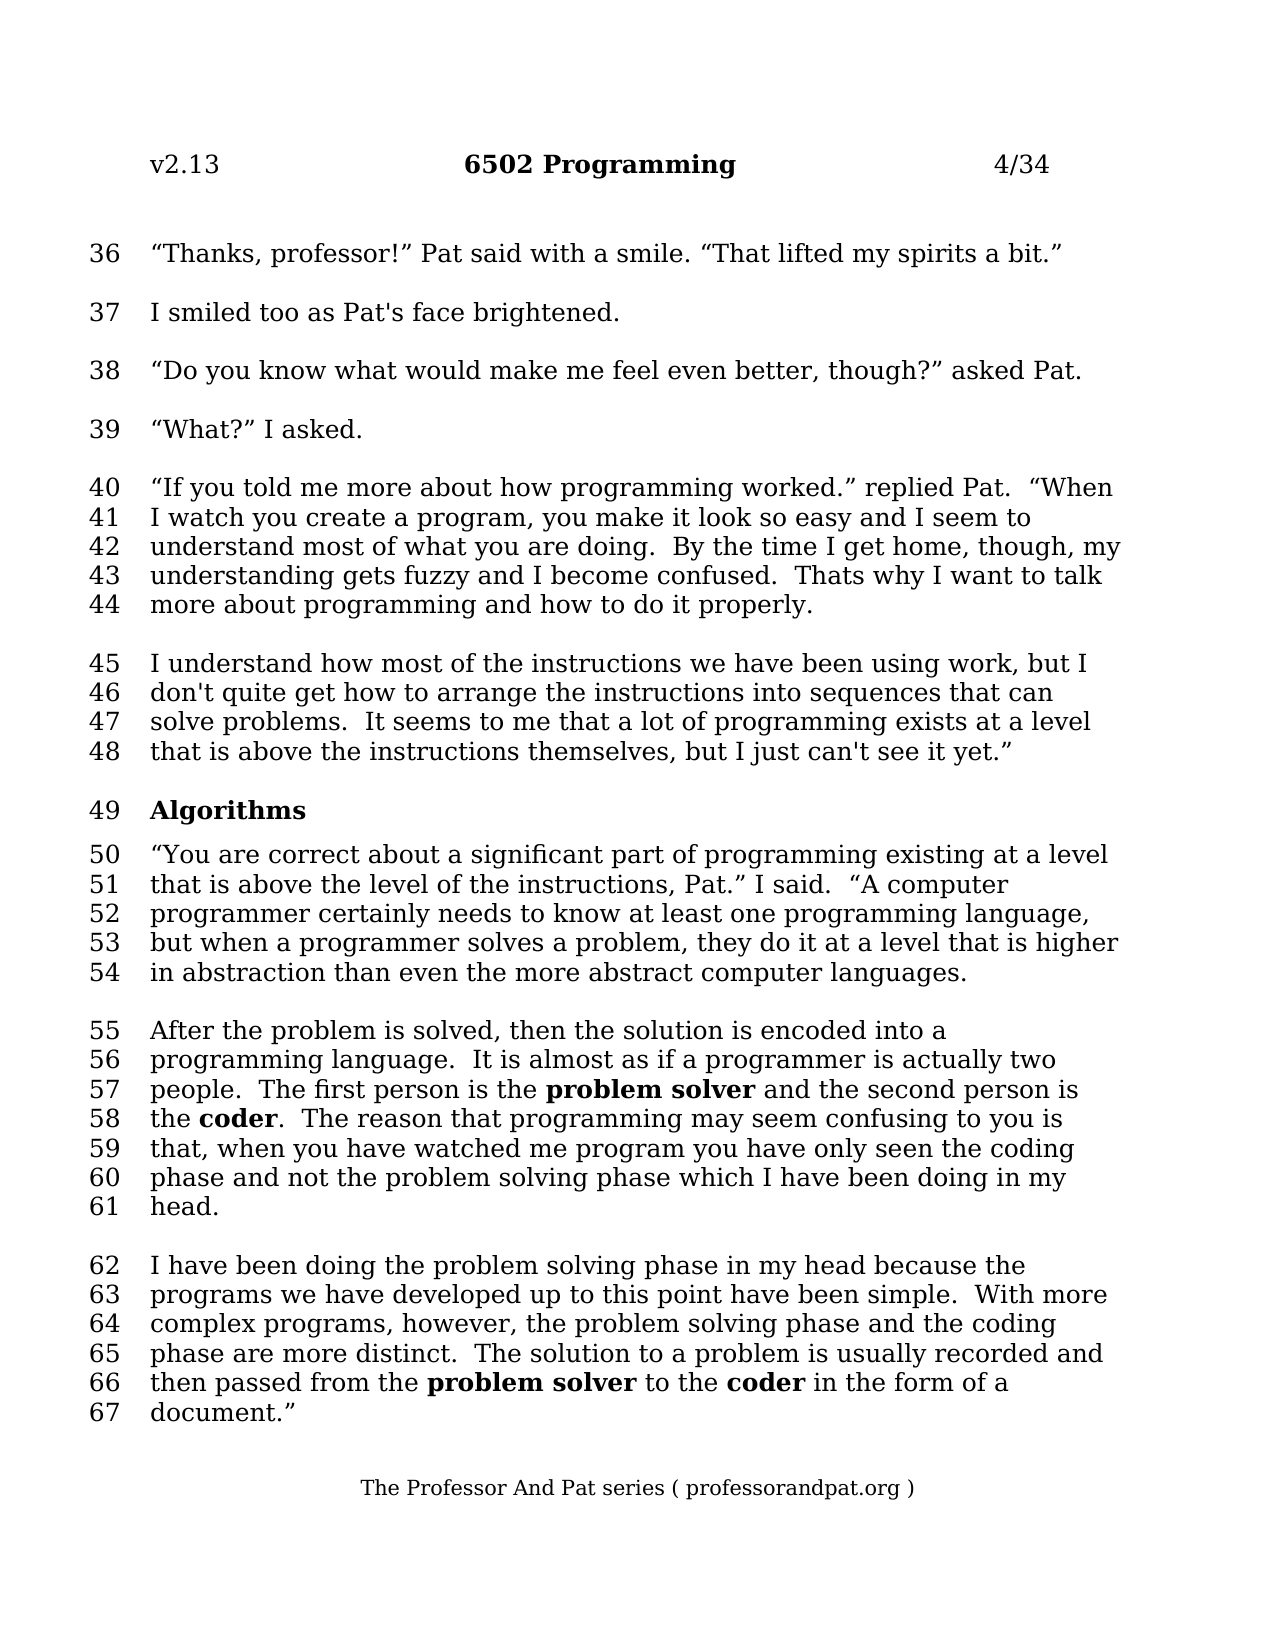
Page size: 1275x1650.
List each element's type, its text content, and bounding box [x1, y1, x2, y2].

text “If you told me more about how programming worked.” replied Pat. “When I watch you create a program, you make it look so easy and I seem to understand most of what you are doing. By the time I get home, though, my understanding gets fuzzy and I become confused. Thats why I want to talk more about programming and how to do it properly. [150, 473, 1125, 620]
text I smiled too as Pat's face brightened. [150, 298, 1125, 327]
text “Do you know what would make me feel even better, though?” asked Pat. [150, 356, 1125, 386]
text I have been doing the problem solving phase in my head because the programs we have developed up to this point have been simple. With more complex programs, however, the problem solving phase and the coding phase are more distinct. The solution to a problem is usually recorded and then passed from the problem solver to the coder in the form of a document.” [150, 1251, 1125, 1427]
text I understand how most of the instructions we have been using work, but I don't quite get how to arrange the instructions into sequences that can solve problems. It seems to me that a lot of programming exists at a level that is above the instructions themselves, but I just can't see it yet.” [150, 649, 1125, 766]
text “You are correct about a significant part of programming existing at a level that is above the level of the instructions, Pat.” I said. “A computer programmer certainly needs to know at least one programming language, but when a programmer solves a problem, they do it at a level that is higher in abstraction than even the more abstract computer languages. [150, 841, 1125, 987]
text “What?” I asked. [150, 415, 1125, 444]
text “Thanks, professor!” Pat said with a smile. “That lifted my spirits a bit.” [150, 239, 1125, 268]
text After the problem is solved, then the solution is encoded into a programming language. It is almost as if a programmer is actually two people. The first person is the problem solver and the second person is the coder. The reason that programming may seem confusing to you is that, when you have watched me program you have only seen the coding phase and not the problem solving phase which I have been doing in my head. [150, 1016, 1125, 1222]
subtitle Algorithms [150, 796, 1125, 826]
